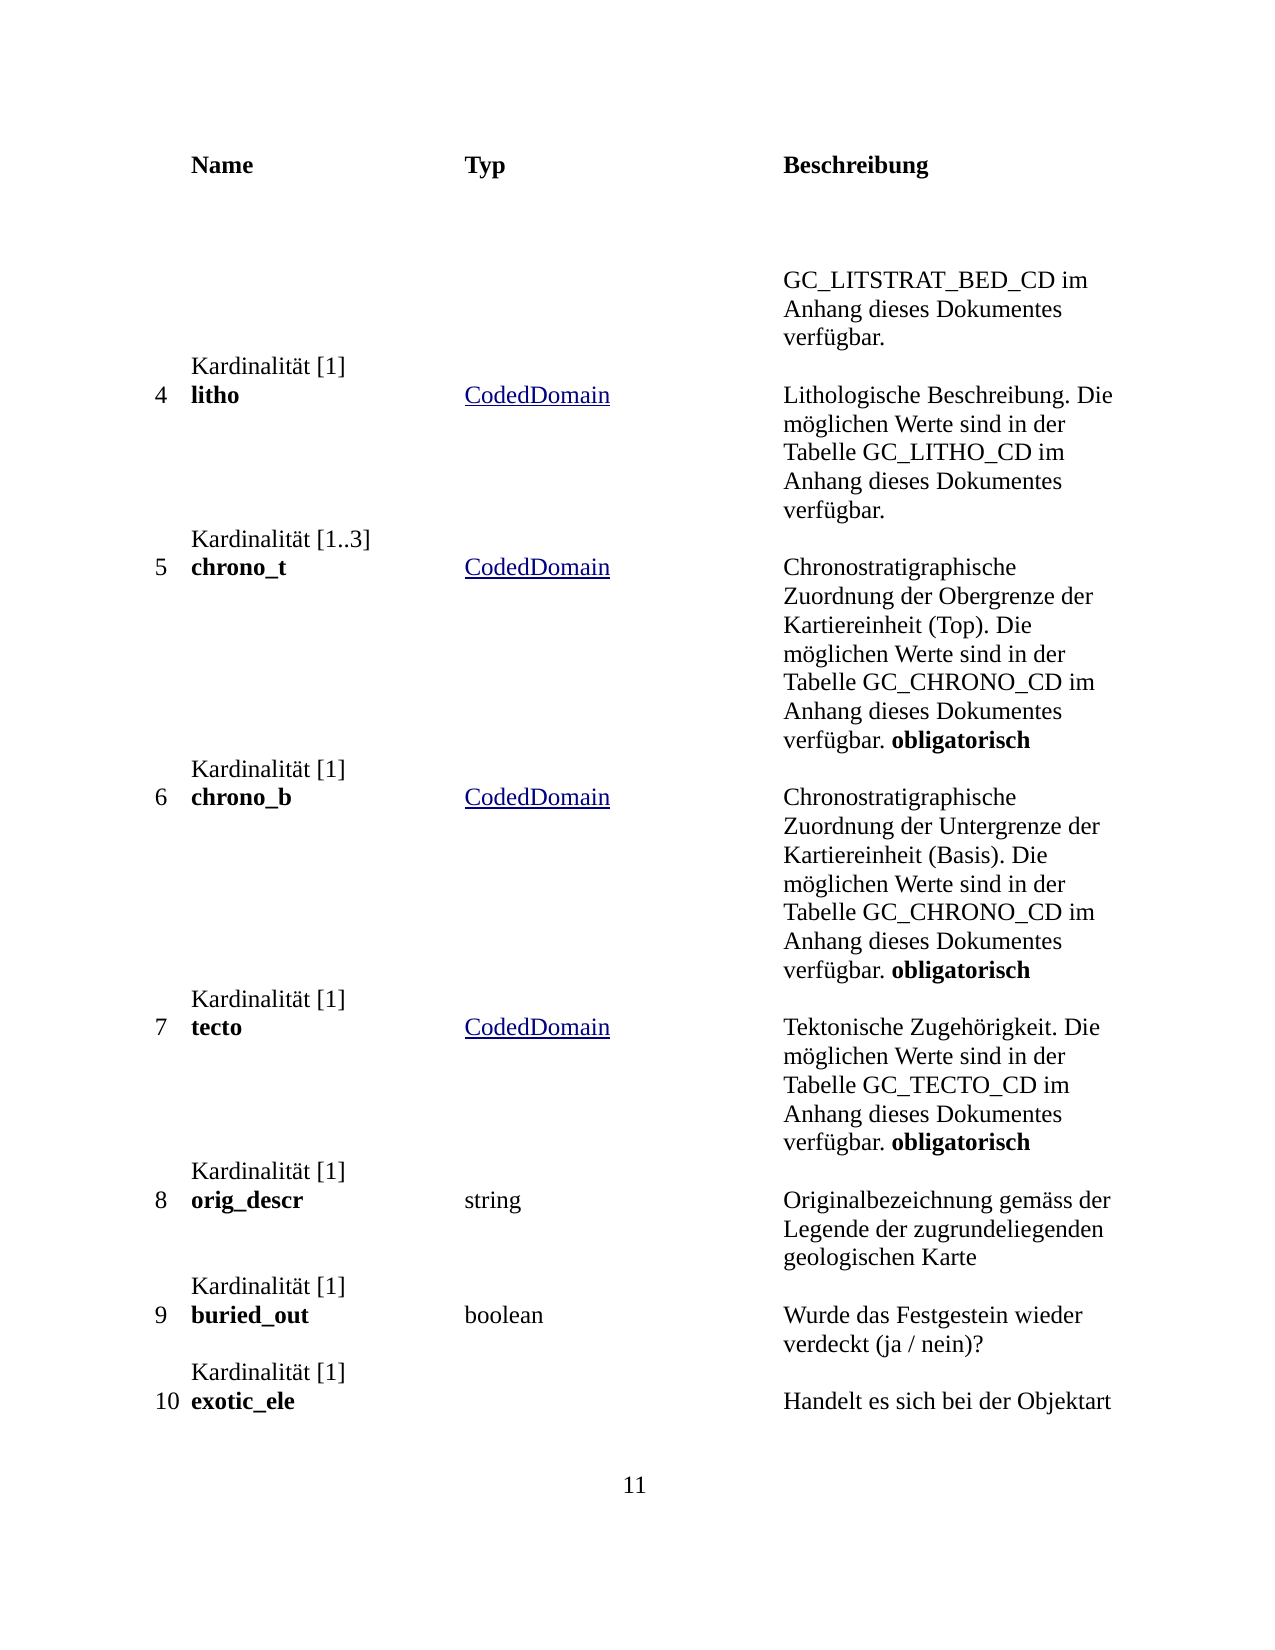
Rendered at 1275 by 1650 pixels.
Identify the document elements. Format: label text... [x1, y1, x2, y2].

table_cell [460, 265, 779, 351]
table_cell 7 [150, 1013, 186, 1156]
table_cell Originalbezeichnung gemäss der Legende der zugrundeliegenden geologischen Karte [779, 1185, 1125, 1271]
table_cell [779, 524, 1125, 552]
table_cell [779, 1358, 1125, 1386]
table_cell CodedDomain [460, 553, 779, 754]
table_cell Lithologische Beschreibung. Die möglichen Werte sind in der Tabelle GC_LITHO_CD im Anhang dieses Dokumentes verfügbar. [779, 380, 1125, 524]
table_cell [460, 351, 779, 380]
table_cell [150, 524, 186, 552]
table_cell Tektonische Zugehörigkeit. Die möglichen Werte sind in der Tabelle GC_TECTO_CD im Anhang dieses Dokumentes verfügbar. obligatorisch [779, 1013, 1125, 1156]
table_cell 5 [150, 553, 186, 754]
table_cell Kardinalität [1] [186, 1358, 460, 1386]
table_cell CodedDomain [460, 1013, 779, 1156]
table_cell Chronostratigraphische Zuordnung der Obergrenze der Kartiereinheit (Top). Die möglichen Werte sind in der Tabelle GC_CHRONO_CD im Anhang dieses Dokumentes verfügbar. obligatorisch [779, 553, 1125, 754]
table_cell [460, 1271, 779, 1300]
table_cell [460, 1358, 779, 1386]
table_cell litho [186, 380, 460, 524]
table_cell Chronostratigraphische Zuordnung der Untergrenze der Kartiereinheit (Basis). Die möglichen Werte sind in der Tabelle GC_CHRONO_CD im Anhang dieses Dokumentes verfügbar. obligatorisch [779, 783, 1125, 984]
table_cell GC_LITSTRAT_BED_CD im Anhang dieses Dokumentes verfügbar. [779, 265, 1125, 351]
table_cell 4 [150, 380, 186, 524]
table_cell [779, 984, 1125, 1012]
table_cell 8 [150, 1185, 186, 1271]
table_cell [779, 351, 1125, 380]
table_cell string [460, 1185, 779, 1271]
table_cell Wurde das Festgestein wieder verdeckt (ja / nein)? [779, 1300, 1125, 1357]
table_cell [460, 524, 779, 552]
table_header Typ [460, 150, 779, 265]
table_cell 10 [150, 1386, 186, 1415]
table_cell [460, 1386, 779, 1415]
table_cell boolean [460, 1300, 779, 1357]
table_cell buried_out [186, 1300, 460, 1357]
table_header Beschreibung [779, 150, 1125, 265]
table_cell [186, 265, 460, 351]
table_header Name [186, 150, 460, 265]
table_cell [779, 1271, 1125, 1300]
table_cell [460, 754, 779, 782]
table_cell Kardinalität [1] [186, 1271, 460, 1300]
table_cell [150, 754, 186, 782]
table_cell CodedDomain [460, 783, 779, 984]
table_cell [150, 1156, 186, 1185]
table_cell Kardinalität [1] [186, 1156, 460, 1185]
table_header [150, 150, 186, 265]
table_cell [150, 265, 186, 351]
table_cell 6 [150, 783, 186, 984]
table_cell Kardinalität [1] [186, 984, 460, 1012]
table_cell [779, 754, 1125, 782]
table_cell [150, 984, 186, 1012]
table_cell exotic_ele [186, 1386, 460, 1415]
table_cell [150, 351, 186, 380]
table_cell chrono_b [186, 783, 460, 984]
table_cell Handelt es sich bei der Objektart [779, 1386, 1125, 1415]
table_cell chrono_t [186, 553, 460, 754]
table_cell tecto [186, 1013, 460, 1156]
table_cell [779, 1156, 1125, 1185]
table_cell [150, 1271, 186, 1300]
table_cell Kardinalität [1..3] [186, 524, 460, 552]
table_cell CodedDomain [460, 380, 779, 524]
table_cell [460, 1156, 779, 1185]
table_cell 9 [150, 1300, 186, 1357]
table_cell Kardinalität [1] [186, 754, 460, 782]
table_cell [460, 984, 779, 1012]
table_cell orig_descr [186, 1185, 460, 1271]
table_cell Kardinalität [1] [186, 351, 460, 380]
table_cell [150, 1358, 186, 1386]
